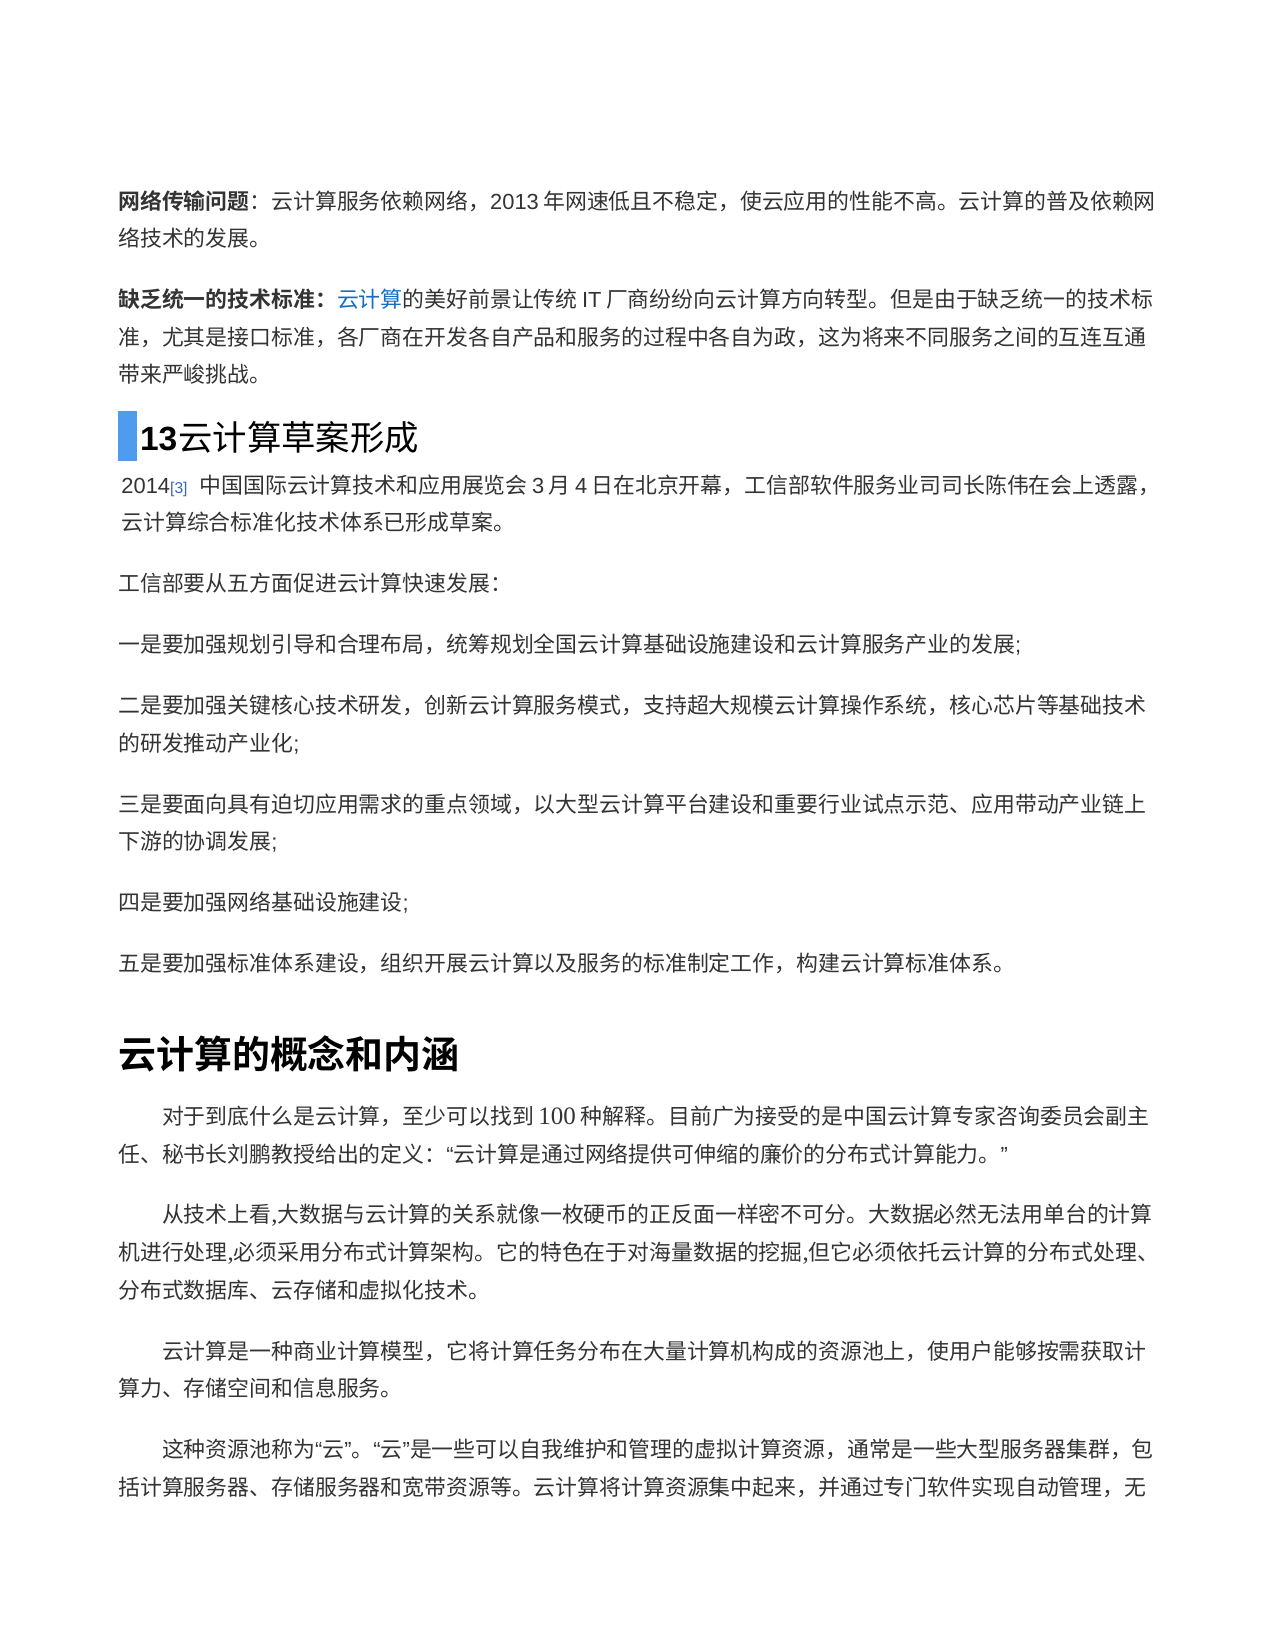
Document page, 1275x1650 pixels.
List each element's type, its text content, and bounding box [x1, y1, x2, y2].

text 三是要面向具有迫切应用需求的重点领域，以大型云计算平台建设和重要行业试点示范、应用带动产业链上下游的协调发展; [118, 779, 1157, 854]
text 一是要加强规划引导和合理布局，统筹规划全国云计算基础设施建设和云计算服务产业的发展; [118, 620, 1157, 657]
text 从技术上看,大数据与云计算的关系就像一枚硬币的正反面一样密不可分。大数据必然无法用单台的计算机进行处理,必须采用分布式计算架构。它的特色在于对海量数据的挖掘,但它必须依托云计算的分布式处理、分布式数据库、云存储和虚拟化技术。 [118, 1190, 1157, 1303]
text 四是要加强网络基础设施建设; [118, 878, 1157, 915]
text 网络传输问题：云计算服务依赖网络，2013年网速低且不稳定，使云应用的性能不高。云计算的普及依赖网络技术的发展。 [118, 176, 1157, 251]
text 工信部要从五方面促进云计算快速发展： [118, 559, 1157, 596]
subtitle 云计算草案形成 [137, 411, 1157, 461]
subtitle 云计算的概念和内涵 [118, 1024, 1157, 1079]
text 2014[3] 中国国际云计算技术和应用展览会3月4日在北京开幕，工信部软件服务业司司长陈伟在会上透露，云计算综合标准化技术体系已形成草案。 [121, 461, 1157, 536]
text 云计算是一种商业计算模型，它将计算任务分布在大量计算机构成的资源池上，使用户能够按需获取计算力、存储空间和信息服务。 [118, 1326, 1157, 1401]
text 二是要加强关键核心技术研发，创新云计算服务模式，支持超大规模云计算操作系统，核心芯片等基础技术的研发推动产业化; [118, 681, 1157, 756]
text 这种资源池称为“云”。“云”是一些可以自我维护和管理的虚拟计算资源，通常是一些大型服务器集群，包括计算服务器、存储服务器和宽带资源等。云计算将计算资源集中起来，并通过专门软件实现自动管理，无 [118, 1425, 1157, 1500]
text 对于到底什么是云计算，至少可以找到100种解释。目前广为接受的是中国云计算专家咨询委员会副主任、秘书长刘鹏教授给出的定义：“云计算是通过网络提供可伸缩的廉价的分布式计算能力。” [118, 1092, 1157, 1167]
text 缺乏统一的技术标准：云计算的美好前景让传统IT厂商纷纷向云计算方向转型。但是由于缺乏统一的技术标准，尤其是接口标准，各厂商在开发各自产品和服务的过程中各自为政，这为将来不同服务之间的互连互通带来严峻挑战。 [118, 275, 1157, 387]
text 五是要加强标准体系建设，组织开展云计算以及服务的标准制定工作，构建云计算标准体系。 [118, 939, 1157, 976]
